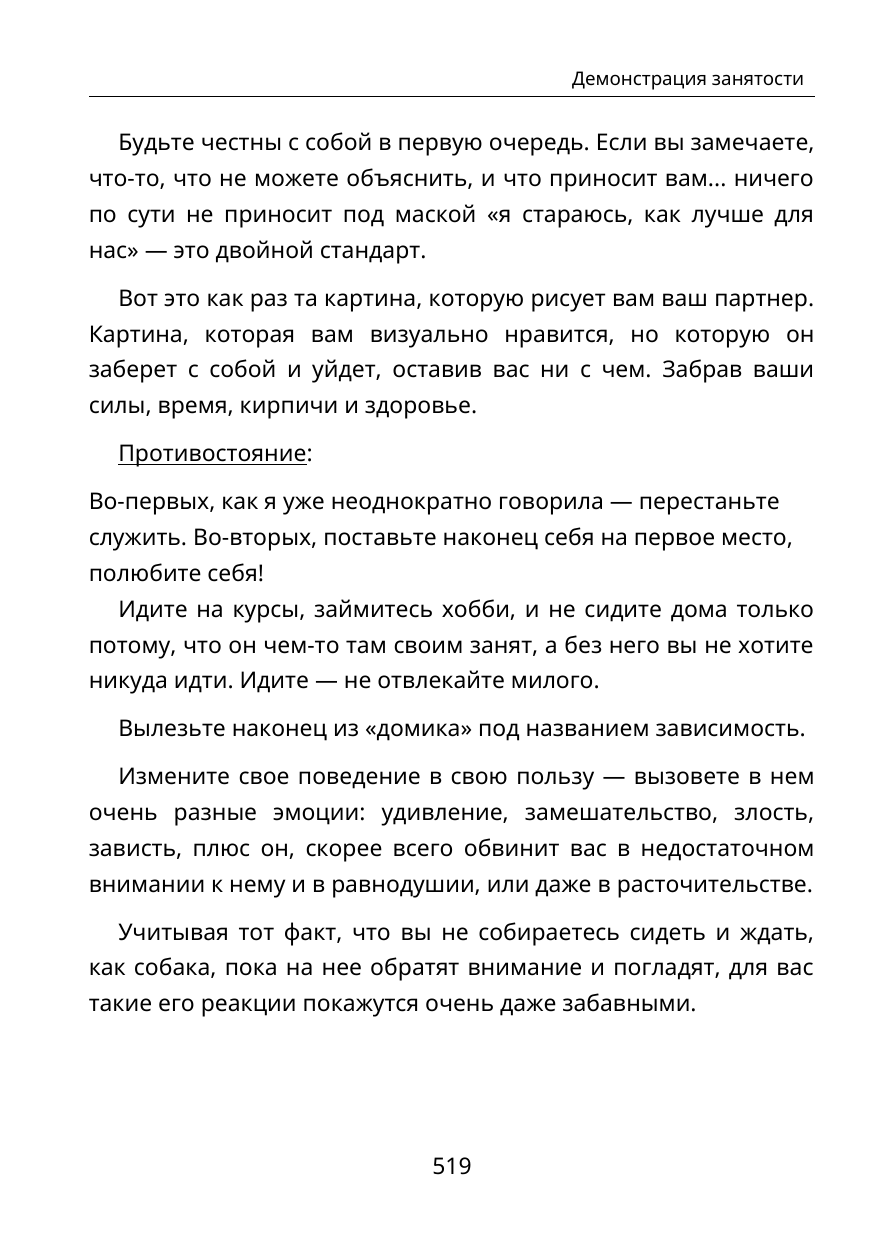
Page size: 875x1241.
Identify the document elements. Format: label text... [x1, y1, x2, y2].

text Противостояние: [88, 437, 815, 468]
text Вот это как раз та картина, которую рисует вам ваш партнер. Картина, которая вам визуально нравится, но которую он заберет с собой и уйдет, оставив вас ни с чем. Забрав ваши силы, время, кирпичи и здоровье. [88, 282, 815, 421]
text Во-первых, как я уже неоднократно говорила — перестаньте служить. Во-вторых, поставьте наконец себя на первое место, полюбите себя! [88, 485, 815, 588]
text Учитывая тот факт, что вы не собираетесь сидеть и ждать, как собака, пока на нее обратят внимание и погладят, для вас такие его реакции покажутся очень даже забавными. [88, 915, 815, 1018]
text Идите на курсы, займитесь хобби, и не сидите дома только потому, что он чем-то там своим занят, а без него вы не хотите никуда идти. Идите — не отвлекайте милого. [88, 593, 815, 696]
text Будьте честны с собой в первую очередь. Если вы замечаете, что-то, что не можете объяснить, и что приносит вам... ничего по сути не приносит под маской «я стараюсь, как лучше для нас» — это двойной стандарт. [88, 126, 815, 265]
text Измените свое поведение в свою пользу — вызовете в нем очень разные эмоции: удивление, замешательство, злость, зависть, плюс он, скорее всего обвинит вас в недостаточном внимании к нему и в равнодушии, или даже в расточительстве. [88, 760, 815, 899]
text Вылезьте наконец из «домика» под названием зависимость. [88, 712, 815, 743]
